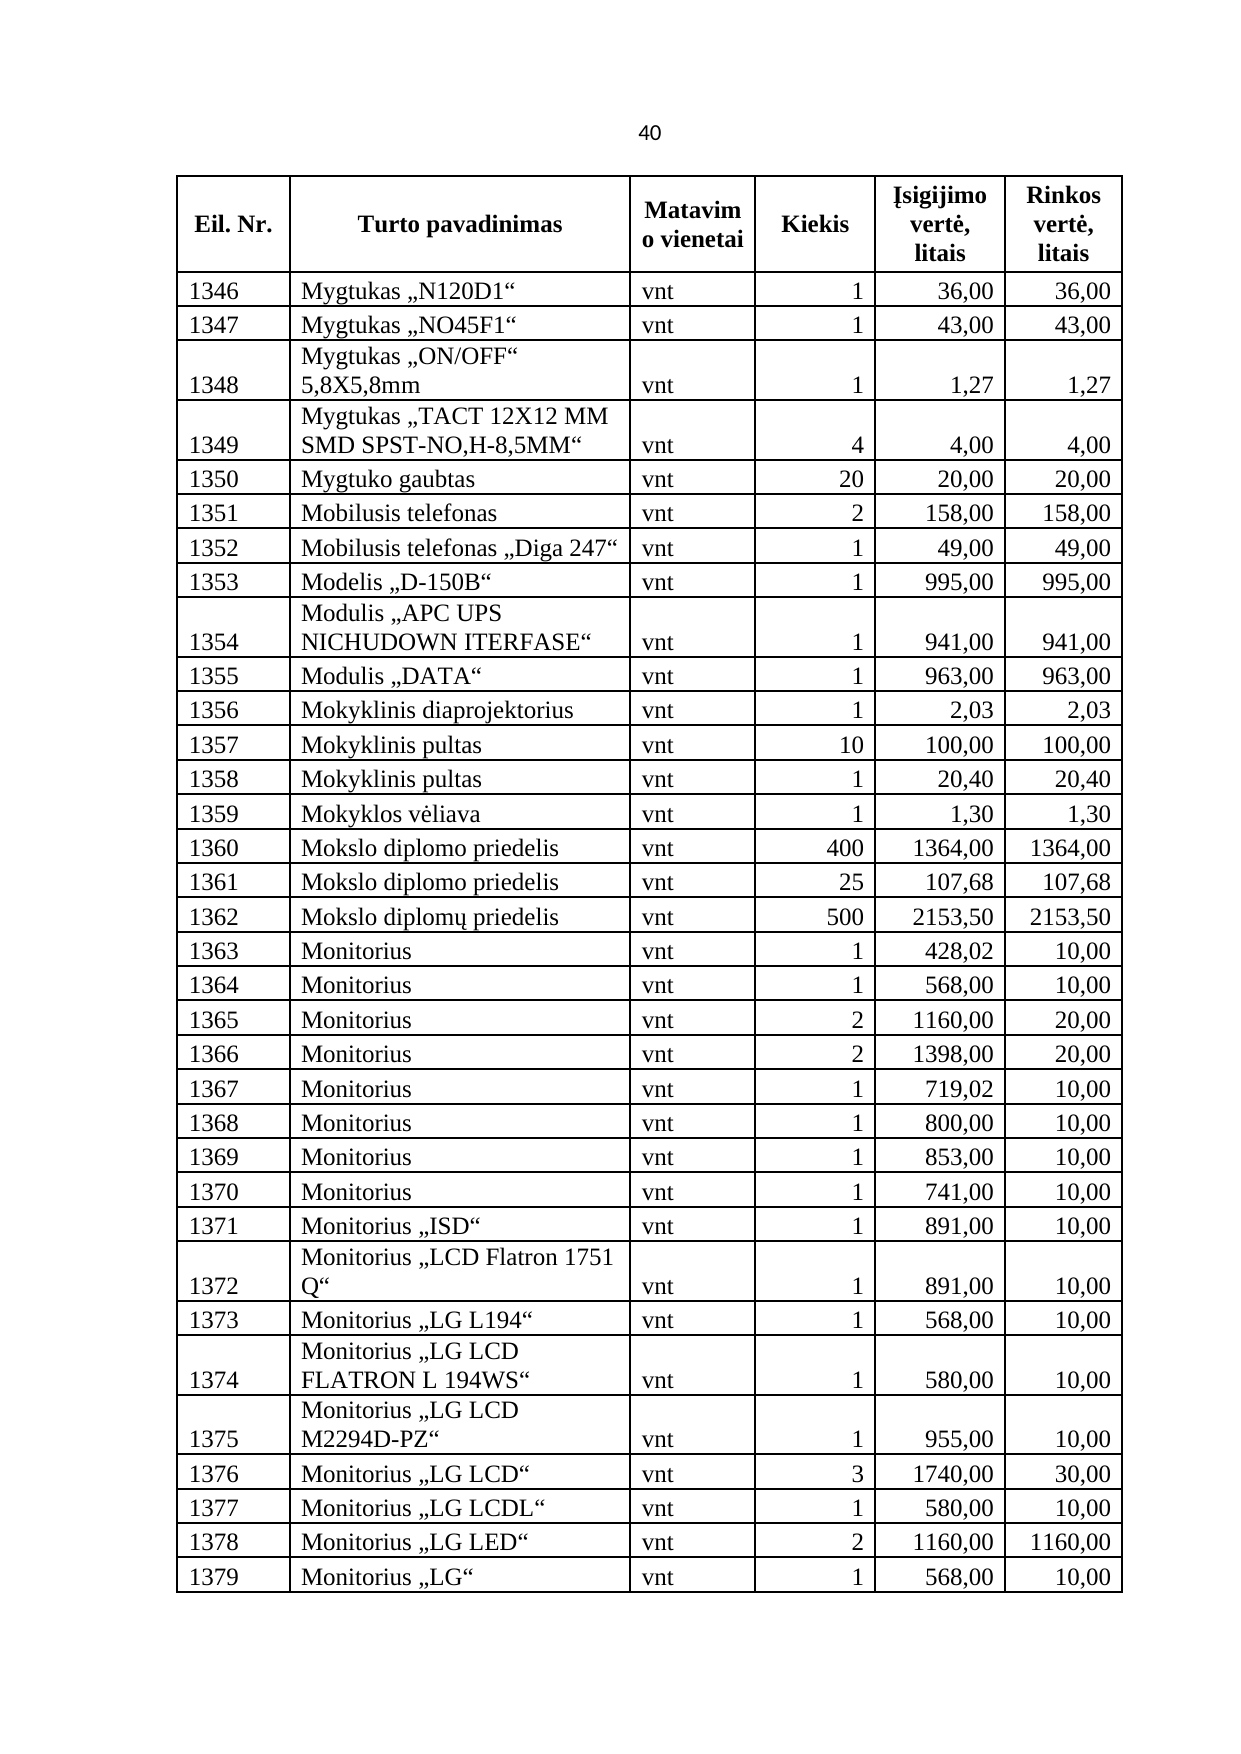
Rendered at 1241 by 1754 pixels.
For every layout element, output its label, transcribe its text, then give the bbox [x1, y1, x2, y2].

table_cell 1,27 [876, 341, 1004, 399]
table_cell vnt [631, 564, 754, 596]
table_cell 1 [756, 529, 874, 562]
table_cell vnt [631, 1036, 754, 1068]
table_cell Monitorius „LG L194“ [291, 1302, 629, 1334]
table_cell 10 [756, 726, 874, 759]
table_header Kiekis [756, 177, 874, 271]
table_cell Monitorius [291, 933, 629, 965]
table_cell 1,30 [876, 795, 1004, 827]
table_cell 36,00 [1006, 273, 1121, 305]
table_cell 10,00 [1006, 1396, 1121, 1453]
table_cell vnt [631, 761, 754, 793]
table_cell 1 [756, 658, 874, 690]
table_cell Monitorius [291, 1070, 629, 1102]
table_cell 995,00 [1006, 564, 1121, 596]
table_cell 1 [756, 1208, 874, 1240]
table_cell 963,00 [876, 658, 1004, 690]
table_cell 1160,00 [876, 1524, 1004, 1556]
table_cell 1364,00 [876, 830, 1004, 862]
table_cell 580,00 [876, 1336, 1004, 1393]
table_cell 43,00 [1006, 307, 1121, 339]
table_cell 20,00 [1006, 1036, 1121, 1068]
table_cell 1 [756, 341, 874, 399]
table_cell 1357 [178, 726, 289, 759]
table_cell 580,00 [876, 1490, 1004, 1522]
table_cell 1160,00 [876, 1001, 1004, 1034]
table_cell 995,00 [876, 564, 1004, 596]
table_cell vnt [631, 1242, 754, 1299]
table_cell vnt [631, 1455, 754, 1487]
table_cell 1356 [178, 692, 289, 724]
table_cell 1 [756, 795, 874, 827]
table_header Eil. Nr. [178, 177, 289, 271]
table_cell vnt [631, 1558, 754, 1591]
table_cell 1362 [178, 898, 289, 931]
table_cell 49,00 [876, 529, 1004, 562]
table_cell vnt [631, 495, 754, 527]
table_cell 941,00 [876, 598, 1004, 656]
table_cell 1350 [178, 461, 289, 493]
table_cell 1354 [178, 598, 289, 656]
table_cell 10,00 [1006, 967, 1121, 999]
table_cell vnt [631, 967, 754, 999]
table_cell 2,03 [876, 692, 1004, 724]
table_cell Modelis „D-150B“ [291, 564, 629, 596]
table_cell 1 [756, 967, 874, 999]
table_cell 10,00 [1006, 1302, 1121, 1334]
table_cell 10,00 [1006, 1242, 1121, 1299]
table_cell 568,00 [876, 1558, 1004, 1591]
table_cell Mokyklinis diaprojektorius [291, 692, 629, 724]
table_cell 3 [756, 1455, 874, 1487]
table_header Rinkos vertė, litais [1006, 177, 1121, 271]
table_cell Monitorius [291, 1036, 629, 1068]
table_cell 1365 [178, 1001, 289, 1034]
table_cell 1352 [178, 529, 289, 562]
table_cell Monitorius „LG LCD“ [291, 1455, 629, 1487]
table_cell 1360 [178, 830, 289, 862]
table_cell Monitorius „ISD“ [291, 1208, 629, 1240]
table_cell 1370 [178, 1173, 289, 1206]
table_cell 1375 [178, 1396, 289, 1453]
table_cell 10,00 [1006, 1173, 1121, 1206]
table_cell 20,40 [876, 761, 1004, 793]
table_cell vnt [631, 658, 754, 690]
table_cell vnt [631, 307, 754, 339]
table_cell 955,00 [876, 1396, 1004, 1453]
table_cell vnt [631, 830, 754, 862]
table_cell 500 [756, 898, 874, 931]
table_cell 2 [756, 495, 874, 527]
table_cell 891,00 [876, 1208, 1004, 1240]
table_cell 1 [756, 1336, 874, 1393]
table_cell 4 [756, 401, 874, 458]
table_cell 1 [756, 1490, 874, 1522]
table_cell 400 [756, 830, 874, 862]
table_cell 1361 [178, 864, 289, 896]
table_cell 1366 [178, 1036, 289, 1068]
table_cell 1377 [178, 1490, 289, 1522]
table_cell 107,68 [1006, 864, 1121, 896]
table_cell Mygtukas „ON/OFF“ 5,8X5,8mm [291, 341, 629, 399]
table_cell 1 [756, 933, 874, 965]
table_cell 1373 [178, 1302, 289, 1334]
table_cell 2 [756, 1524, 874, 1556]
table_cell 568,00 [876, 1302, 1004, 1334]
table_cell 1398,00 [876, 1036, 1004, 1068]
table_cell 1346 [178, 273, 289, 305]
table_cell vnt [631, 933, 754, 965]
table_cell 1368 [178, 1105, 289, 1137]
table_cell Mokyklinis pultas [291, 726, 629, 759]
table_cell 1372 [178, 1242, 289, 1299]
table_cell 1378 [178, 1524, 289, 1556]
table_cell 107,68 [876, 864, 1004, 896]
table_cell 1359 [178, 795, 289, 827]
table_cell Monitorius „LCD Flatron 1751 Q“ [291, 1242, 629, 1299]
table_cell Mokslo diplomo priedelis [291, 830, 629, 862]
table_cell 1 [756, 273, 874, 305]
table_cell 1347 [178, 307, 289, 339]
table_cell 49,00 [1006, 529, 1121, 562]
table_cell 1353 [178, 564, 289, 596]
table_cell 1 [756, 1070, 874, 1102]
table_cell 25 [756, 864, 874, 896]
table_cell 158,00 [1006, 495, 1121, 527]
table_cell 1 [756, 1396, 874, 1453]
table_cell Monitorius [291, 1173, 629, 1206]
table_cell vnt [631, 726, 754, 759]
table_cell Modulis „APC UPS NICHUDOWN ITERFASE“ [291, 598, 629, 656]
table_header Įsigijimo vertė, litais [876, 177, 1004, 271]
table_cell 1 [756, 1242, 874, 1299]
table_cell vnt [631, 1208, 754, 1240]
table_cell vnt [631, 1105, 754, 1137]
table_cell 1351 [178, 495, 289, 527]
table_cell 1369 [178, 1139, 289, 1171]
table_cell vnt [631, 1302, 754, 1334]
table_cell vnt [631, 1336, 754, 1393]
table_cell 1 [756, 1302, 874, 1334]
table_cell Mokyklinis pultas [291, 761, 629, 793]
table_cell 20,00 [1006, 461, 1121, 493]
table_cell vnt [631, 898, 754, 931]
table_cell Mygtukas „N120D1“ [291, 273, 629, 305]
table_cell 4,00 [1006, 401, 1121, 458]
table_cell 2153,50 [1006, 898, 1121, 931]
table_cell 1160,00 [1006, 1524, 1121, 1556]
table_cell 1367 [178, 1070, 289, 1102]
table_cell 800,00 [876, 1105, 1004, 1137]
table_cell 20,00 [876, 461, 1004, 493]
table_cell 2 [756, 1001, 874, 1034]
table_cell 891,00 [876, 1242, 1004, 1299]
table_cell Modulis „DATA“ [291, 658, 629, 690]
table_cell vnt [631, 692, 754, 724]
table_cell 1 [756, 1558, 874, 1591]
table_cell vnt [631, 273, 754, 305]
table_cell 20,40 [1006, 761, 1121, 793]
table_cell 1355 [178, 658, 289, 690]
table_cell 1374 [178, 1336, 289, 1393]
table_cell vnt [631, 598, 754, 656]
table_cell 1 [756, 1105, 874, 1137]
table_cell 36,00 [876, 273, 1004, 305]
table_cell Mobilusis telefonas [291, 495, 629, 527]
table_cell Monitorius „LG“ [291, 1558, 629, 1591]
table_cell 1,27 [1006, 341, 1121, 399]
table_cell 1349 [178, 401, 289, 458]
table_cell 1364 [178, 967, 289, 999]
table_cell 10,00 [1006, 1336, 1121, 1393]
table_cell Monitorius „LG LCD FLATRON L 194WS“ [291, 1336, 629, 1393]
table_cell Monitorius [291, 1105, 629, 1137]
table_cell Monitorius [291, 1001, 629, 1034]
table_cell vnt [631, 461, 754, 493]
table_cell 10,00 [1006, 1070, 1121, 1102]
table_header Turto pavadinimas [291, 177, 629, 271]
table_cell 1379 [178, 1558, 289, 1591]
table_cell 1 [756, 761, 874, 793]
table_cell vnt [631, 1396, 754, 1453]
table_cell 1358 [178, 761, 289, 793]
table_cell 10,00 [1006, 1208, 1121, 1240]
table_cell 1740,00 [876, 1455, 1004, 1487]
table_cell 853,00 [876, 1139, 1004, 1171]
table_cell vnt [631, 1001, 754, 1034]
table_cell 1 [756, 307, 874, 339]
table_cell 719,02 [876, 1070, 1004, 1102]
table_cell 10,00 [1006, 1558, 1121, 1591]
table_cell 10,00 [1006, 1490, 1121, 1522]
table_cell 43,00 [876, 307, 1004, 339]
table_cell 568,00 [876, 967, 1004, 999]
table_cell Monitorius „LG LCDL“ [291, 1490, 629, 1522]
table_cell 741,00 [876, 1173, 1004, 1206]
table_cell 1 [756, 564, 874, 596]
table_cell Mokslo diplomo priedelis [291, 864, 629, 896]
table_cell Mobilusis telefonas „Diga 247“ [291, 529, 629, 562]
table_cell vnt [631, 341, 754, 399]
table_cell Mygtuko gaubtas [291, 461, 629, 493]
table_cell Mygtukas „NO45F1“ [291, 307, 629, 339]
table_cell vnt [631, 1524, 754, 1556]
table_header Matavimo vienetai [631, 177, 754, 271]
table_cell vnt [631, 401, 754, 458]
table_cell 2,03 [1006, 692, 1121, 724]
table_cell 2153,50 [876, 898, 1004, 931]
table_cell 1 [756, 1139, 874, 1171]
table_cell 30,00 [1006, 1455, 1121, 1487]
table_cell vnt [631, 1070, 754, 1102]
table_cell 1371 [178, 1208, 289, 1240]
table_cell vnt [631, 864, 754, 896]
table_cell vnt [631, 1173, 754, 1206]
table_cell Mygtukas „TACT 12X12 MM SMD SPST-NO,H-8,5MM“ [291, 401, 629, 458]
table_cell Monitorius „LG LCD M2294D-PZ“ [291, 1396, 629, 1453]
table_cell 158,00 [876, 495, 1004, 527]
table_cell 10,00 [1006, 1139, 1121, 1171]
table_cell 1,30 [1006, 795, 1121, 827]
table_cell 2 [756, 1036, 874, 1068]
table_cell 20 [756, 461, 874, 493]
table_cell 10,00 [1006, 1105, 1121, 1137]
table_cell vnt [631, 1490, 754, 1522]
table_cell vnt [631, 1139, 754, 1171]
table_cell 1364,00 [1006, 830, 1121, 862]
table_cell 1 [756, 692, 874, 724]
table_cell 941,00 [1006, 598, 1121, 656]
table_cell vnt [631, 795, 754, 827]
table_cell 1 [756, 1173, 874, 1206]
table_cell Monitorius „LG LED“ [291, 1524, 629, 1556]
table_cell 10,00 [1006, 933, 1121, 965]
table_cell 100,00 [1006, 726, 1121, 759]
table_cell Monitorius [291, 1139, 629, 1171]
table_cell 100,00 [876, 726, 1004, 759]
table_cell 4,00 [876, 401, 1004, 458]
table_cell 1348 [178, 341, 289, 399]
table_cell Monitorius [291, 967, 629, 999]
table_cell 963,00 [1006, 658, 1121, 690]
table_cell 428,02 [876, 933, 1004, 965]
table_cell 1363 [178, 933, 289, 965]
table_cell vnt [631, 529, 754, 562]
table_cell 20,00 [1006, 1001, 1121, 1034]
table_cell 1 [756, 598, 874, 656]
table_cell Mokyklos vėliava [291, 795, 629, 827]
table_cell 1376 [178, 1455, 289, 1487]
table_cell Mokslo diplomų priedelis [291, 898, 629, 931]
